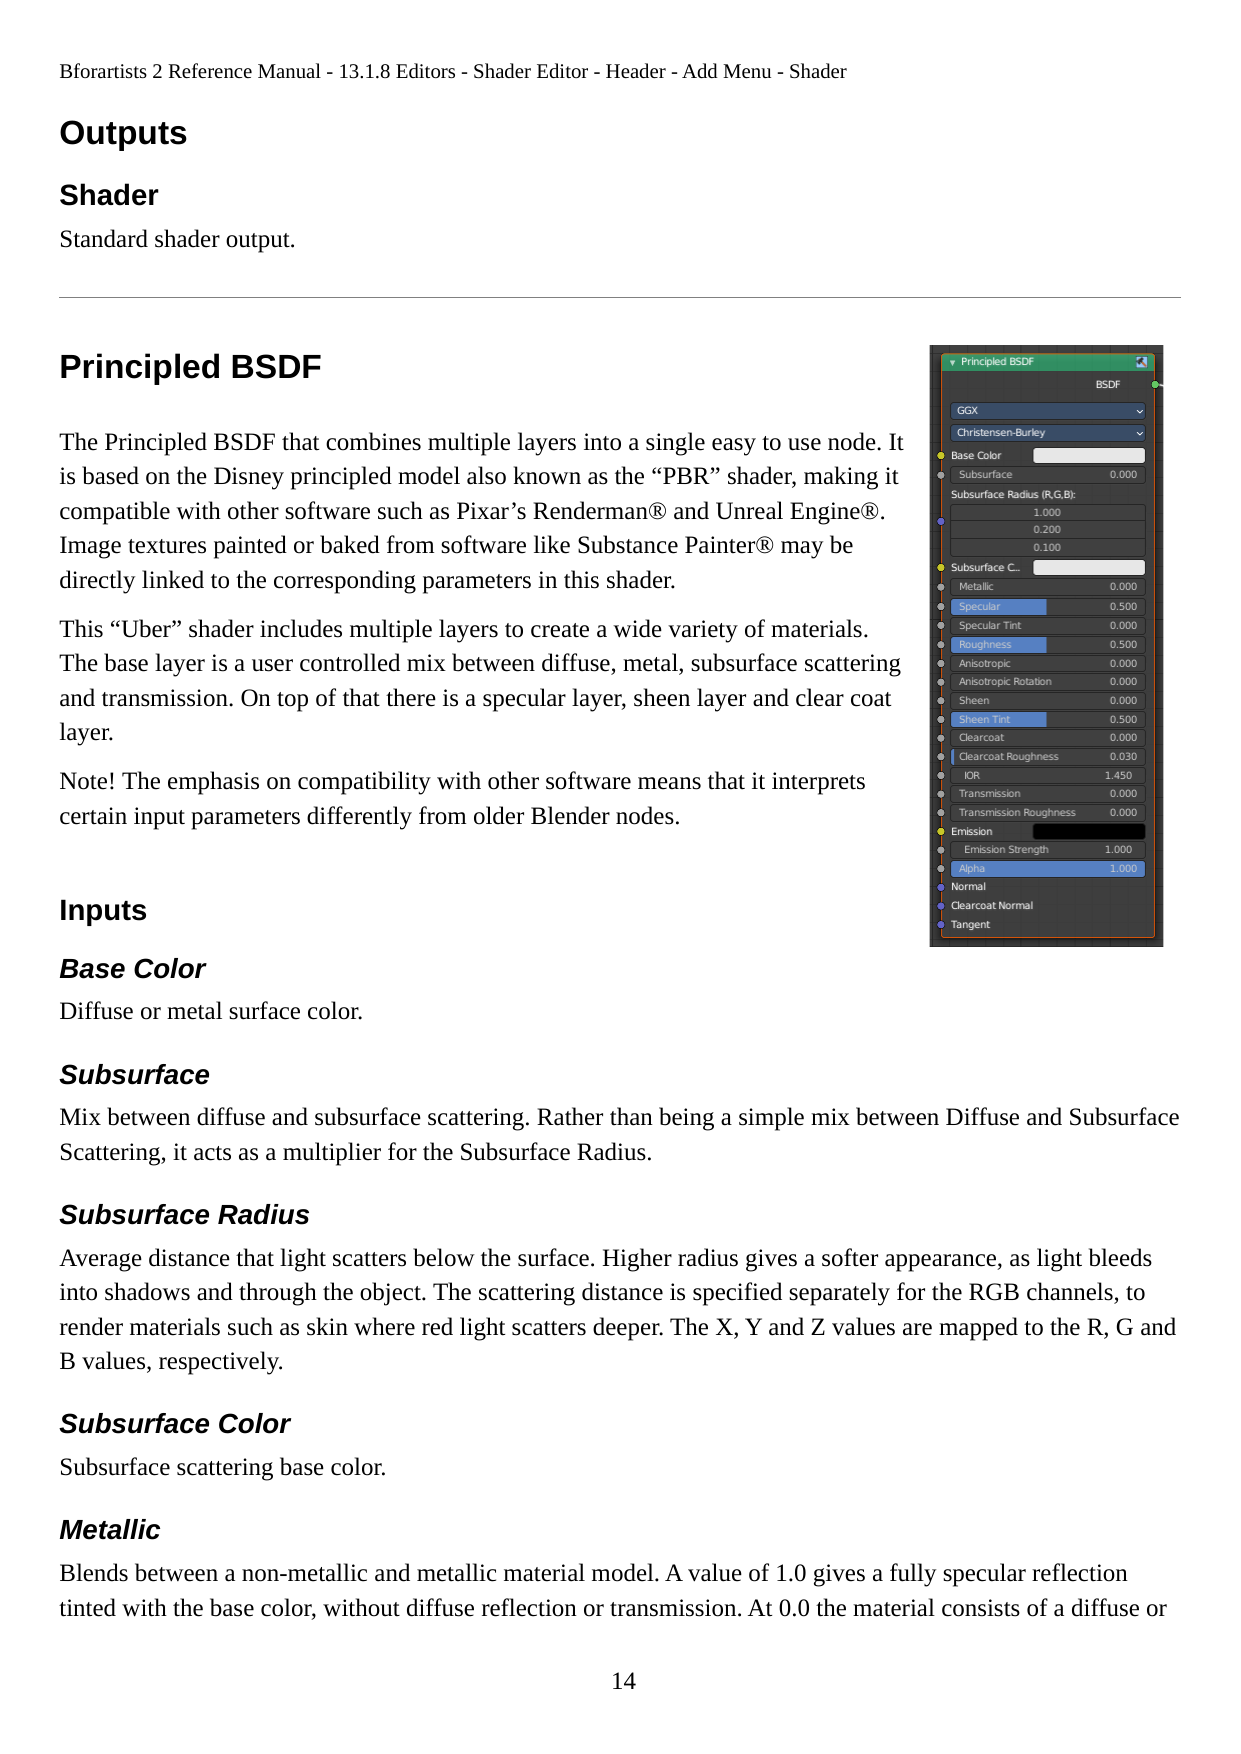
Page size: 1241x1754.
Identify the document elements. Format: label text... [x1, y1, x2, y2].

text Average distance that light scatters below the surface. Higher radius gives a softer appearance, as light bleeds into shadows and through the object. The scattering distance is specified separately for the RGB channels, to render materials such as skin where red light scatters deeper. The X, Y and Z values are mapped to the R, G and B values, respectively. [59, 1243, 1181, 1375]
text Mix between diffuse and subsurface scattering. Rather than being a simple mix between Diffuse and Subsurface Scattering, it acts as a multiplier for the Subsurface Radius. [59, 1102, 1181, 1166]
text Diffuse or metal surface color. [59, 996, 1181, 1025]
text Standard shader output. [59, 224, 1181, 253]
subtitle [1164, 893, 1181, 927]
text Note! The emphasis on compatibility with other software means that it interprets certain input parameters differently from older Blender nodes. [59, 766, 929, 830]
text This “Uber” shader includes multiple layers to create a wide variety of materials. The base layer is a user controlled mix between diffuse, metal, subsurface scattering and transmission. On top of that there is a specular layer, sheen layer and clear coat layer. [59, 614, 929, 746]
subtitle [1164, 347, 1181, 386]
subtitle Outputs [59, 113, 1181, 151]
subtitle Metallic [59, 1514, 1181, 1546]
subtitle Inputs [59, 893, 929, 927]
text Subsurface scattering base color. [59, 1452, 1181, 1481]
text Blends between a non-metallic and metallic material model. A value of 1.0 gives a fully specular reflection tinted with the base color, without diffuse reflection or transmission. At 0.0 the material consists of a diffuse or [59, 1558, 1181, 1621]
subtitle Principled BSDF [59, 347, 929, 386]
subtitle Subsurface [59, 1058, 1181, 1090]
text The Principled BSDF that combines multiple layers into a single easy to use node. It is based on the Disney principled model also known as the “PBR” shader, making it compatible with other software such as Pixar’s Renderman® and Unreal Engine®. Image textures painted or baked from software like Substance Painter® may be directly linked to the corresponding parameters in this shader. [59, 427, 929, 594]
subtitle Shader [59, 178, 1181, 212]
subtitle Base Color [59, 952, 1181, 984]
subtitle Subsurface Radius [59, 1198, 1181, 1230]
picture [929, 345, 1164, 947]
subtitle Subsurface Color [59, 1408, 1181, 1440]
